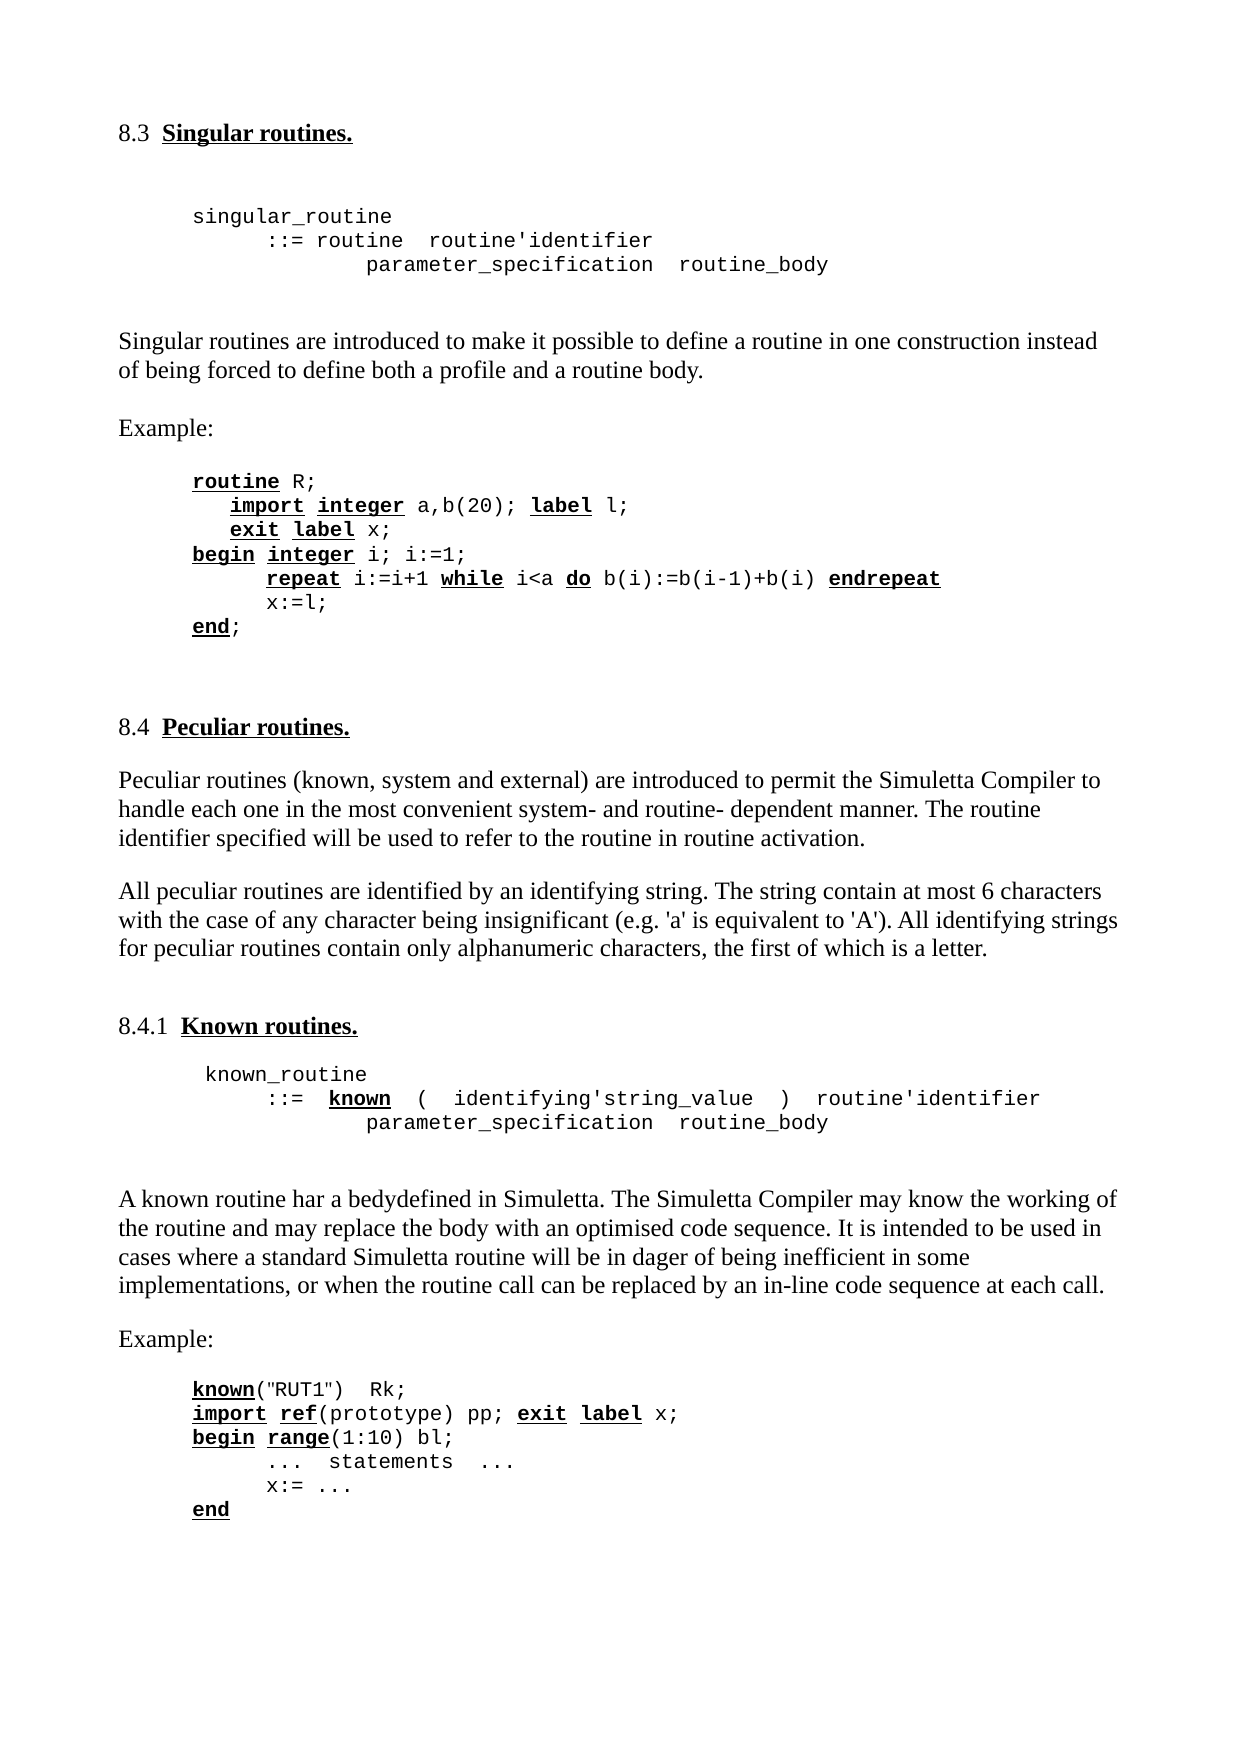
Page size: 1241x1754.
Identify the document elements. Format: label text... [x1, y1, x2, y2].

text repeat i:=i+1 while i<a do b(i):=b(i-1)+b(i) endrepeat [118, 568, 1122, 591]
text import integer a,b(20); label l; [118, 495, 1122, 519]
text ::= known ( identifying'string_value ) routine'identifier [118, 1088, 1122, 1112]
text All peculiar routines are identified by an identifying string. The string contain at most 6 characters with the case of any character being insignificant (e.g. 'a' is equivalent to 'A'). All identifying strings for peculiar routines contain only alphanumeric characters, the first of which is a letter. [118, 876, 1122, 962]
text known(''RUT1'') Rk; [118, 1377, 1122, 1403]
text begin integer i; i:=1; [118, 543, 1122, 567]
text Example: [118, 413, 1122, 442]
text end; [118, 616, 1122, 639]
text end [118, 1499, 1122, 1523]
text 8.4 Peculiar routines. [118, 712, 1122, 741]
text import ref(prototype) pp; exit label x; [118, 1403, 1122, 1427]
text begin range(1:10) bl; [118, 1427, 1122, 1451]
text Singular routines are introduced to make it possible to define a routine in one construction instead of being forced to define both a profile and a routine body. [118, 326, 1122, 383]
text A known routine har a bedydefined in Simuletta. The Simuletta Compiler may know the working of the routine and may replace the body with an optimised code sequence. It is intended to be used in cases where a standard Simuletta routine will be in dager of being inefficient in some implementations, or when the routine call can be replaced by an in-line code sequence at each call. [118, 1184, 1122, 1299]
text parameter_specification routine_body [118, 254, 1122, 277]
text Example: [118, 1324, 1122, 1352]
text x:= ... [118, 1475, 1122, 1499]
text routine R; [118, 471, 1122, 495]
text Peculiar routines (known, system and external) are introduced to permit the Simuletta Compiler to handle each one in the most convenient system- and routine- dependent manner. The routine identifier specified will be used to refer to the routine in routine activation. [118, 765, 1122, 851]
text singular_routine [118, 206, 1122, 229]
text exit label x; [118, 519, 1122, 543]
text known_routine [118, 1064, 1122, 1088]
text ::= routine routine'identifier [118, 230, 1122, 253]
text x:=l; [118, 592, 1122, 615]
text 8.4.1 Known routines. [118, 1011, 1122, 1039]
text 8.3 Singular routines. [118, 118, 1122, 147]
text parameter_specification routine_body [118, 1112, 1122, 1136]
text ... statements ... [118, 1451, 1122, 1475]
